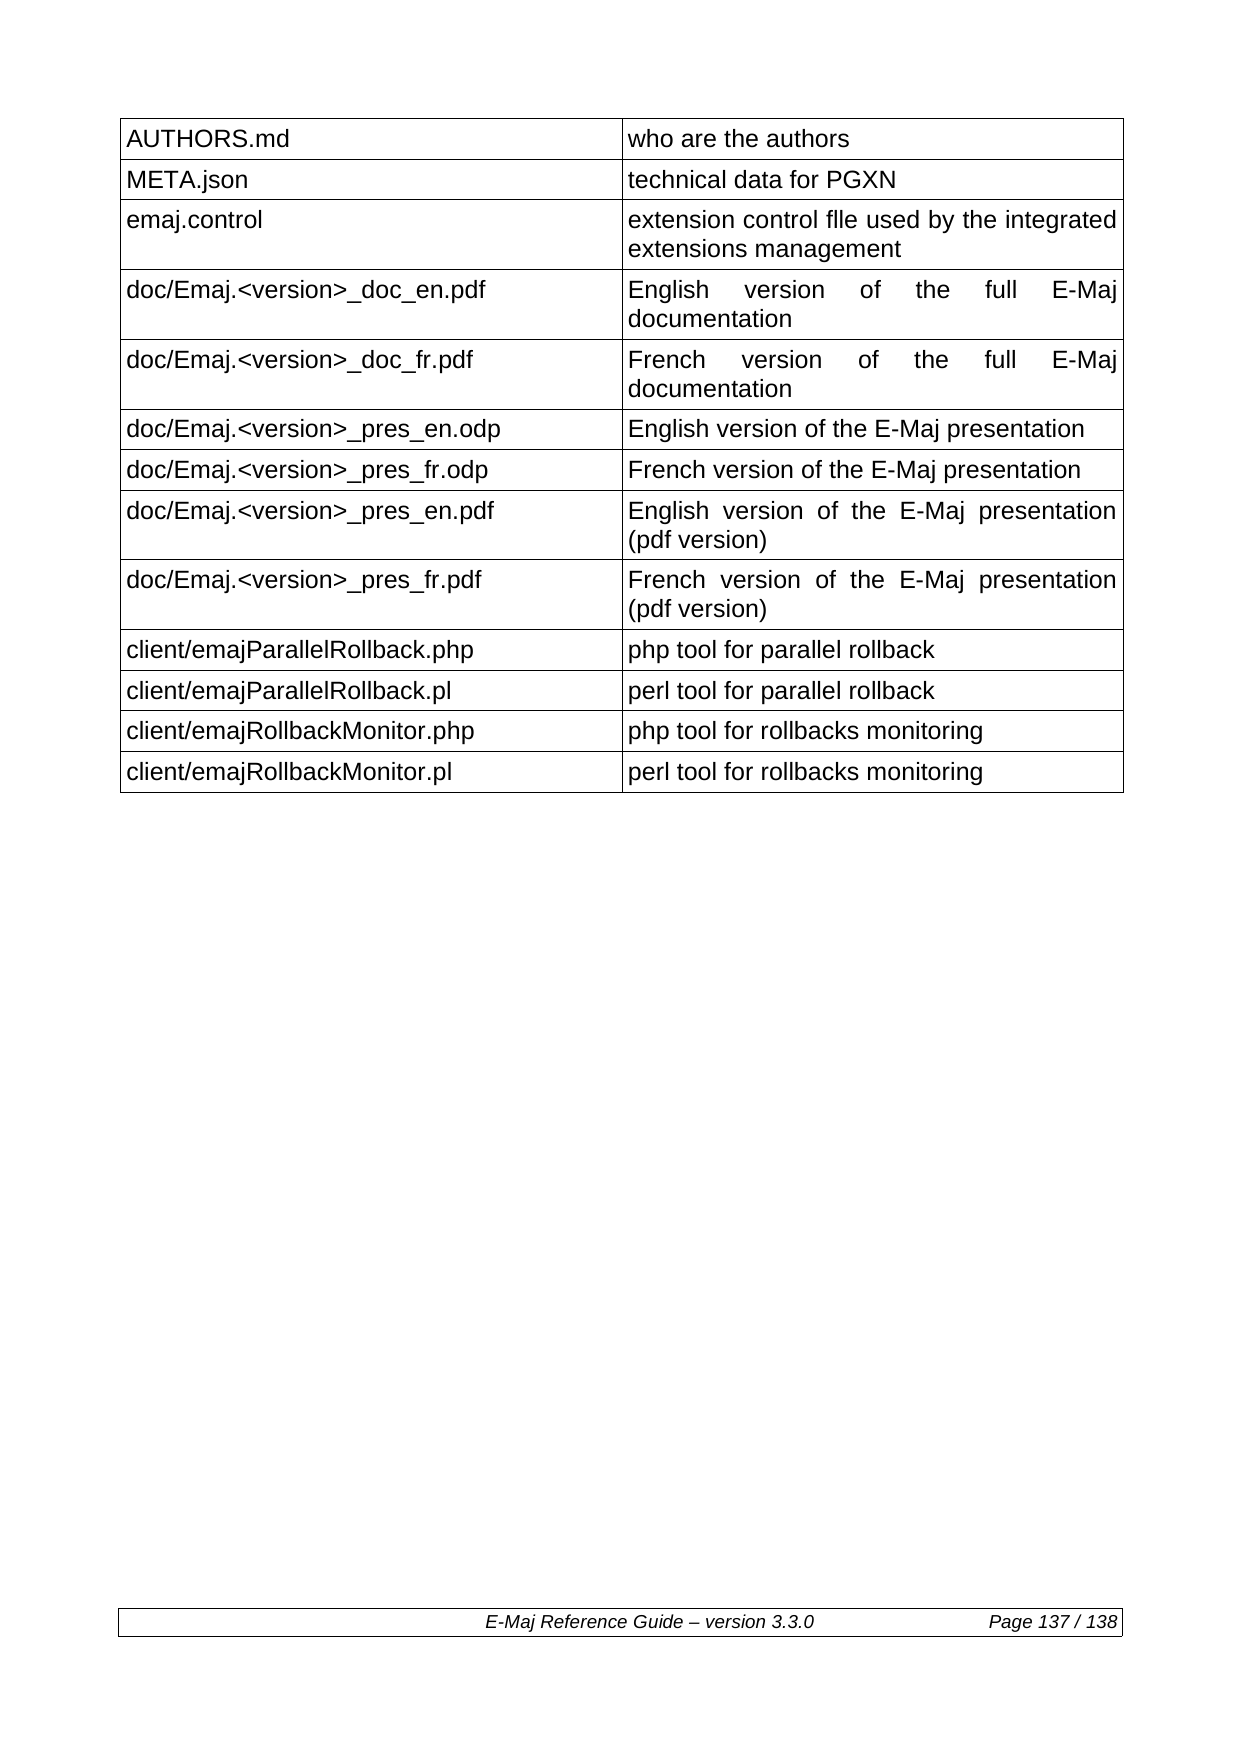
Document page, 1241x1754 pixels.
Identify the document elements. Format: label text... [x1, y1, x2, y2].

table_cell extension control flle used by the integrated extensions management [623, 200, 1123, 269]
table_cell php tool for rollbacks monitoring [623, 711, 1123, 751]
table_cell client/emajRollbackMonitor.pl [121, 752, 622, 792]
table_cell META.json [121, 160, 622, 199]
table_cell French version of the full E-Maj documentation [623, 340, 1123, 408]
table_cell doc/Emaj.<version>_pres_en.odp [121, 410, 622, 449]
table_cell doc/Emaj.<version>_pres_fr.odp [121, 450, 622, 490]
table_cell emaj.control [121, 200, 622, 269]
table_cell English version of the full E-Maj documentation [623, 270, 1123, 339]
table_cell client/emajParallelRollback.php [121, 630, 622, 670]
table_cell doc/Emaj.<version>_doc_fr.pdf [121, 340, 622, 408]
table_cell French version of the E-Maj presentation [623, 450, 1123, 490]
table_cell doc/Emaj.<version>_pres_fr.pdf [121, 560, 622, 629]
table_cell doc/Emaj.<version>_pres_en.pdf [121, 491, 622, 559]
table_cell English version of the E-Maj presentation [623, 410, 1123, 449]
table_cell technical data for PGXN [623, 160, 1123, 199]
table_cell client/emajParallelRollback.pl [121, 671, 622, 710]
table_cell AUTHORS.md [121, 119, 622, 159]
table_cell client/emajRollbackMonitor.php [121, 711, 622, 751]
table_cell perl tool for rollbacks monitoring [623, 752, 1123, 792]
table_cell perl tool for parallel rollback [623, 671, 1123, 710]
table_cell who are the authors [623, 119, 1123, 159]
table_cell php tool for parallel rollback [623, 630, 1123, 670]
table_cell English version of the E-Maj presentation (pdf version) [623, 491, 1123, 559]
table_cell doc/Emaj.<version>_doc_en.pdf [121, 270, 622, 339]
table_cell French version of the E-Maj presentation (pdf version) [623, 560, 1123, 629]
